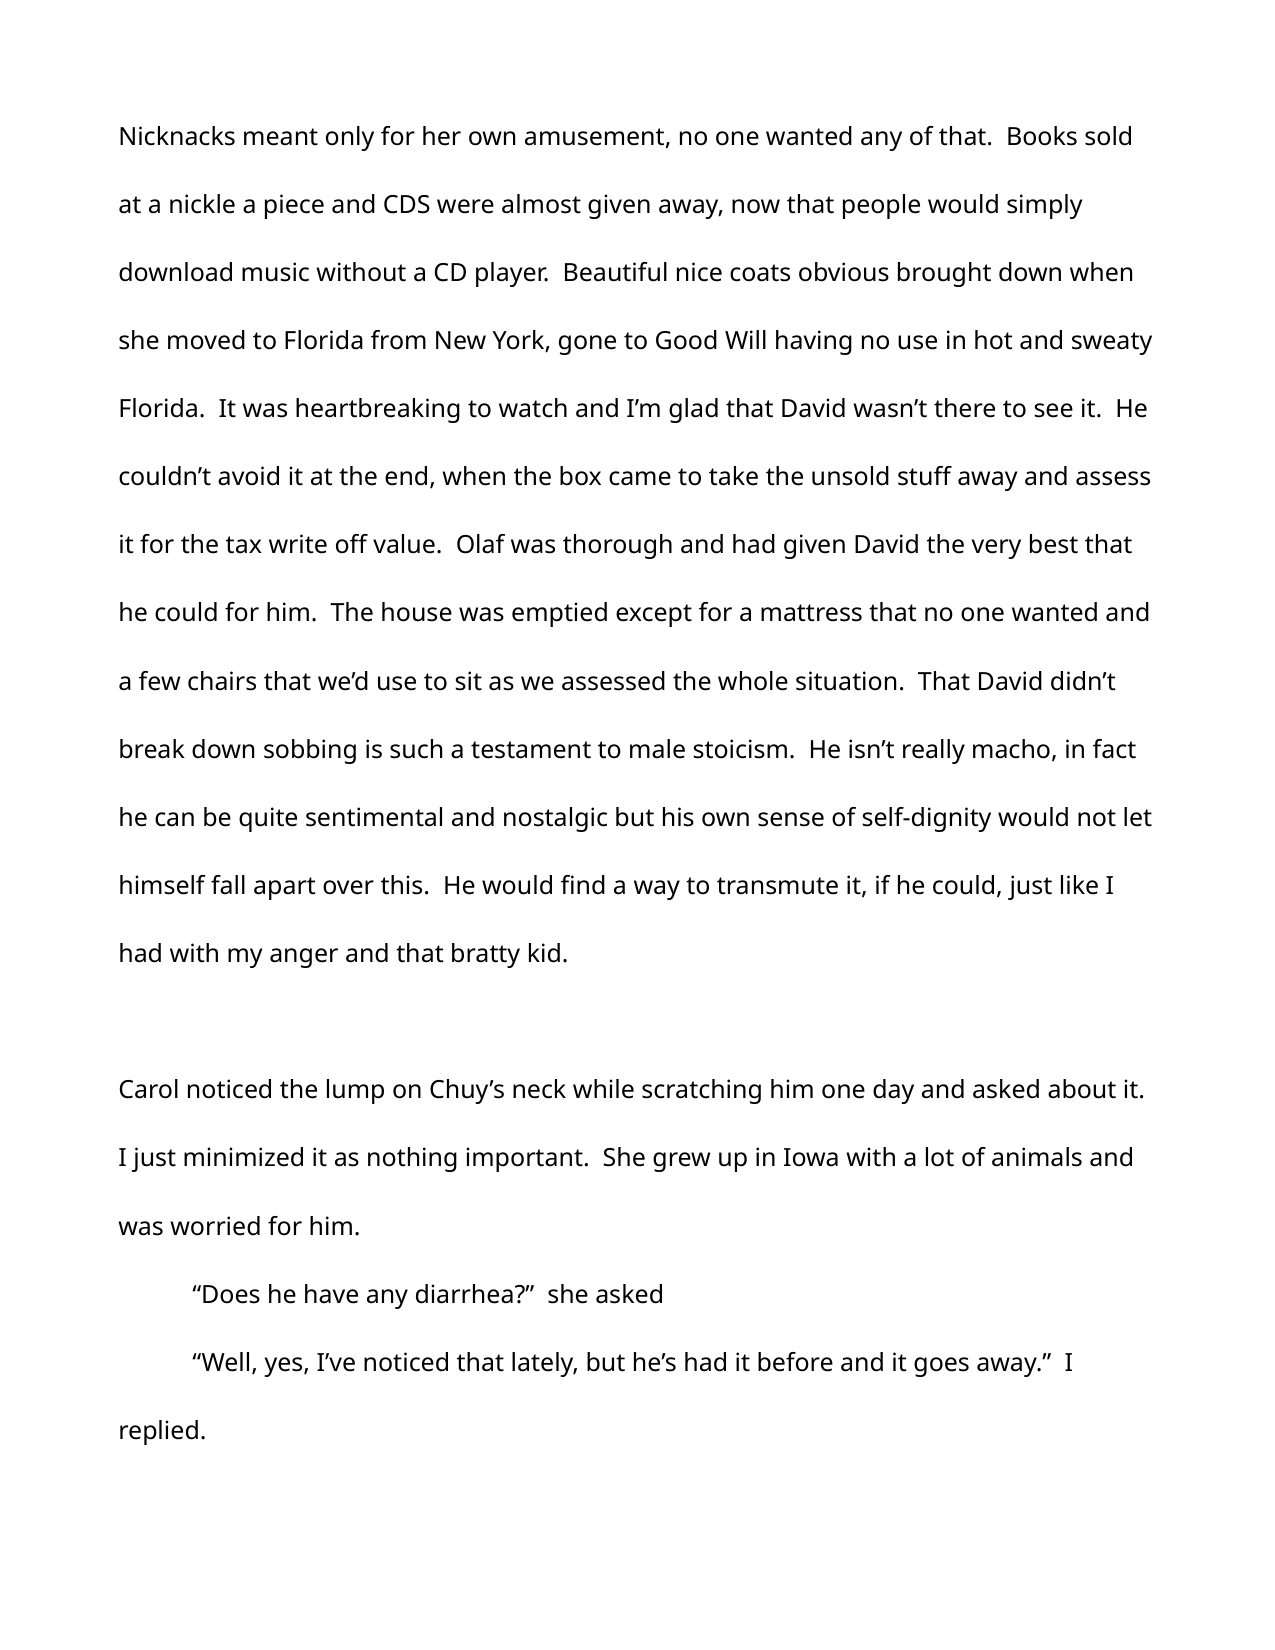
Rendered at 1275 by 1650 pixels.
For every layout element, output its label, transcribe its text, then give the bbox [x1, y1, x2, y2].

text “Does he have any diarrhea?” she asked [118, 1276, 1157, 1310]
text Carol noticed the lump on Chuy’s neck while scratching him one day and asked about it. I just minimized it as nothing important. She grew up in Iowa with a lot of animals and was worried for him. [118, 1072, 1157, 1242]
text “Well, yes, I’ve noticed that lately, but he’s had it before and it goes away.” I replied. [118, 1344, 1157, 1447]
text Nicknacks meant only for her own amusement, no one wanted any of that. Books sold at a nickle a piece and CDS were almost given away, now that people would simply download music without a CD player. Beautiful nice coats obvious brought down when she moved to Florida from New York, gone to Good Will having no use in hot and sweaty Florida. It was heartbreaking to watch and I’m glad that David wasn’t there to see it. He couldn’t avoid it at the end, when the box came to take the unsold stuff away and assess it for the tax write off value. Olaf was thorough and had given David the very best that he could for him. The house was emptied except for a mattress that no one wanted and a few chairs that we’d use to sit as we assessed the whole situation. That David didn’t break down sobbing is such a testament to male stoicism. He isn’t really macho, in fact he can be quite sentimental and nostalgic but his own sense of self-dignity would not let himself fall apart over this. He would find a way to transmute it, if he could, just like I had with my anger and that bratty kid. [118, 118, 1157, 970]
